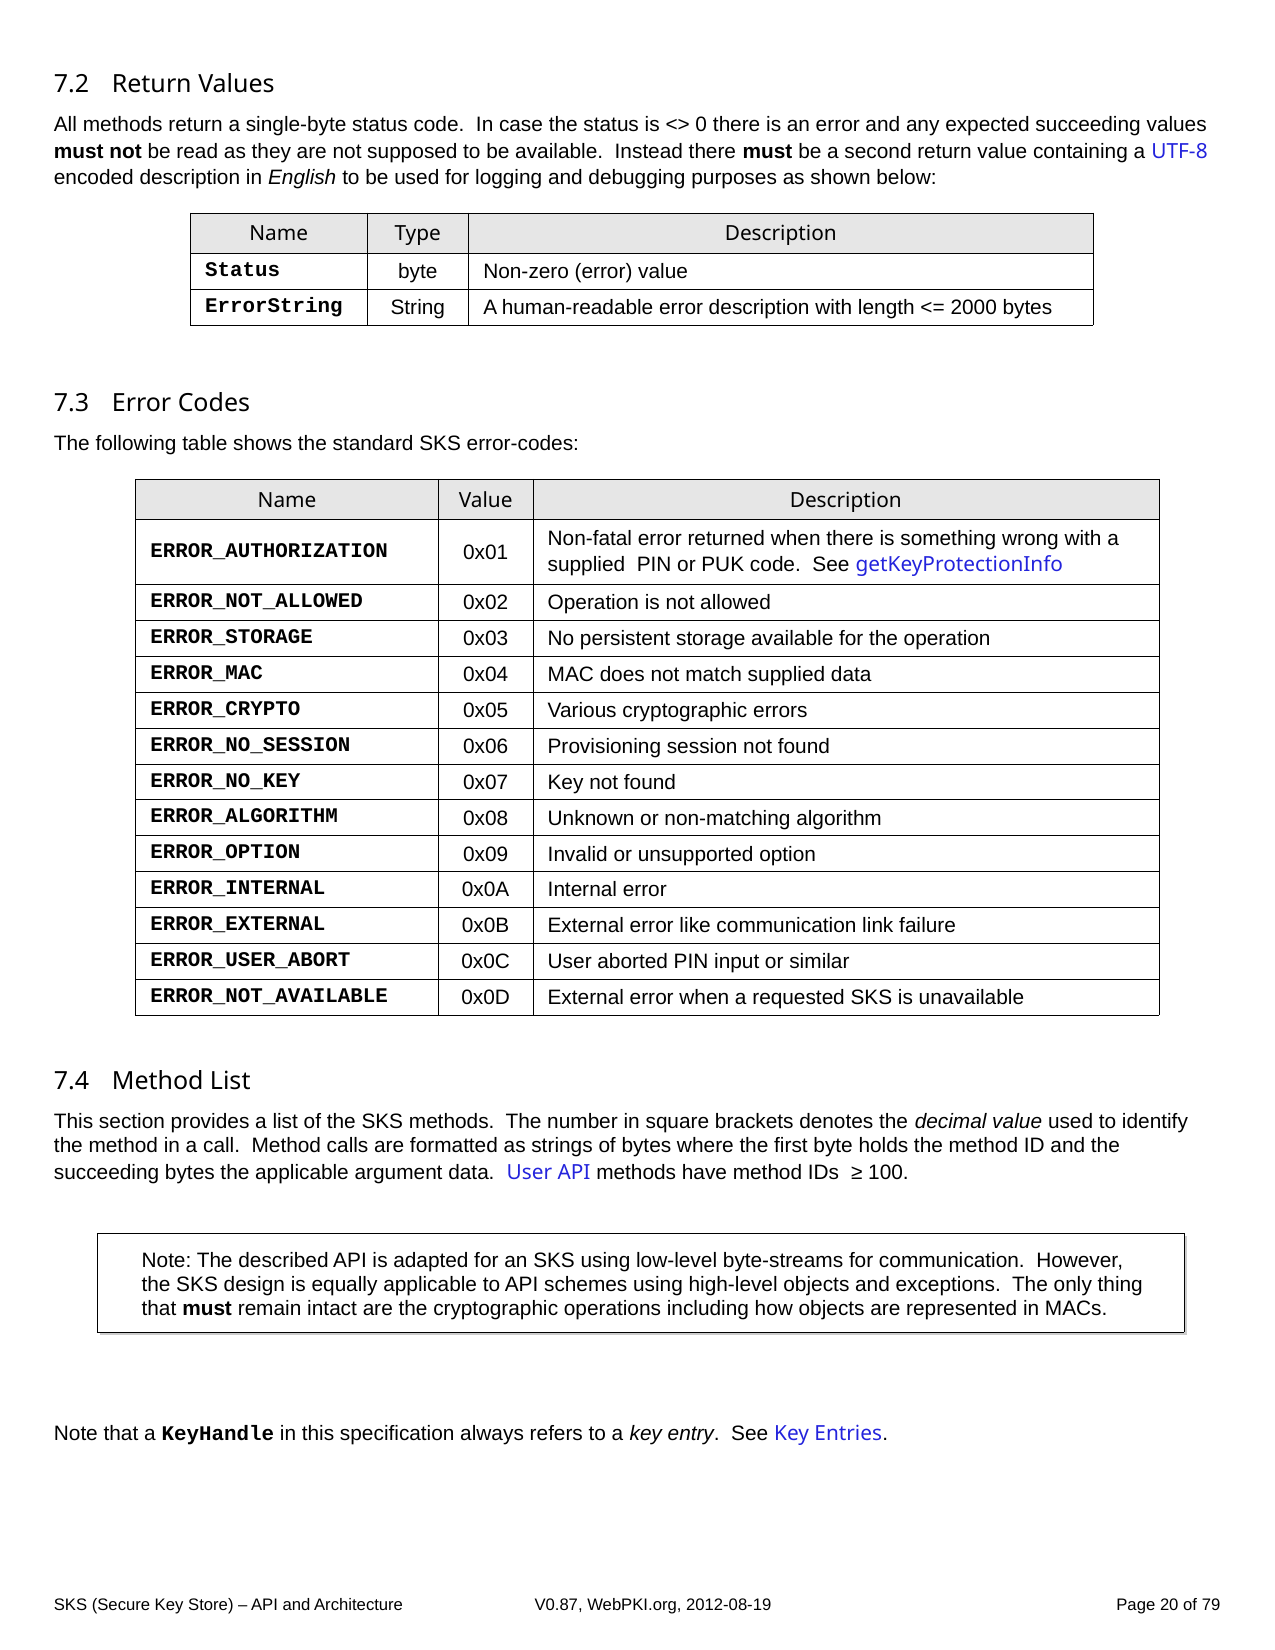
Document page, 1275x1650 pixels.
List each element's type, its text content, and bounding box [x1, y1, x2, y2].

table_cell Internal error [534, 872, 1159, 907]
table_cell A human-readable error description with length <= 2000 bytes [469, 290, 1093, 325]
table_cell Non-zero (error) value [469, 254, 1093, 289]
table_header Name [191, 214, 367, 253]
table_cell ERROR_ALGORITHM [136, 800, 438, 835]
table_header Description [534, 480, 1159, 519]
text All methods return a single-byte status code. In case the status is <> 0 there is an error and any expected succeeding values must not be read as they are not supposed to be available. Instead there must be a second return value containing a UTF-8 encoded description in English to be used for logging and debugging purposes as shown below: [54, 112, 1221, 212]
table_cell External error when a requested SKS is unavailable [534, 980, 1159, 1015]
table_cell Key not found [534, 765, 1159, 799]
table_cell 0x03 [439, 621, 533, 656]
text This section provides a list of the SKS methods. The number in square brackets denotes the decimal value used to identify the method in a call. Method calls are formatted as strings of bytes where the first byte holds the method ID and the succeeding bytes the applicable argument data. User API methods have method IDs ≥ 100. [54, 1109, 1221, 1209]
table_header Value [439, 480, 533, 519]
table_cell ERROR_MAC [136, 657, 438, 692]
table_cell ERROR_NOT_ALLOWED [136, 585, 438, 620]
table_cell External error like communication link failure [534, 908, 1159, 943]
table_cell Various cryptographic errors [534, 693, 1159, 727]
table_cell No persistent storage available for the operation [534, 621, 1159, 656]
table_cell ERROR_CRYPTO [136, 693, 438, 727]
table_cell Provisioning session not found [534, 729, 1159, 763]
table_cell User aborted PIN input or similar [534, 944, 1159, 979]
table_cell Status [191, 254, 367, 289]
table_cell ERROR_OPTION [136, 836, 438, 871]
subtitle Return Values [54, 66, 1221, 100]
table_cell 0x05 [439, 693, 533, 727]
table_cell 0x0D [439, 980, 533, 1015]
table_cell 0x04 [439, 657, 533, 692]
table_cell ERROR_EXTERNAL [136, 908, 438, 943]
table_header Description [469, 214, 1093, 253]
subtitle Method List [54, 1063, 1221, 1097]
table_cell ERROR_INTERNAL [136, 872, 438, 907]
text The following table shows the standard SKS error-codes: [54, 431, 1221, 479]
table_cell 0x09 [439, 836, 533, 871]
table_cell 0x0B [439, 908, 533, 943]
table_cell Operation is not allowed [534, 585, 1159, 620]
table_header Note: The described API is adapted for an SKS using low-level byte-streams for communication. However, the SKS design is equally applicable to API schemes using high-level objects and exceptions. The only thing that must remain intact are the cryptographic operations including how objects are represented in MACs. [98, 1234, 1184, 1332]
table_cell ERROR_STORAGE [136, 621, 438, 656]
table_header Name [136, 480, 438, 519]
table_cell Unknown or non-matching algorithm [534, 800, 1159, 835]
table_cell 0x07 [439, 765, 533, 799]
subtitle Error Codes [54, 384, 1221, 419]
table_cell 0x01 [439, 520, 533, 584]
table_cell byte [368, 254, 468, 289]
table_cell 0x0C [439, 944, 533, 979]
table_cell 0x08 [439, 800, 533, 835]
table_cell ERROR_USER_ABORT [136, 944, 438, 979]
table_cell 0x06 [439, 729, 533, 763]
table_cell Non-fatal error returned when there is something wrong with a supplied PIN or PUK code. See getKeyProtectionInfo [534, 520, 1159, 584]
table_cell ErrorString [191, 290, 367, 325]
table_cell MAC does not match supplied data [534, 657, 1159, 692]
text Note that a KeyHandle in this specification always refers to a key entry. See Key Entries. [54, 1418, 1221, 1447]
table_cell ERROR_NO_KEY [136, 765, 438, 799]
table_cell 0x02 [439, 585, 533, 620]
table_cell String [368, 290, 468, 325]
table_cell Invalid or unsupported option [534, 836, 1159, 871]
table_header Type [368, 214, 468, 253]
table_cell ERROR_AUTHORIZATION [136, 520, 438, 584]
table_cell 0x0A [439, 872, 533, 907]
table_cell ERROR_NO_SESSION [136, 729, 438, 763]
table_cell ERROR_NOT_AVAILABLE [136, 980, 438, 1015]
